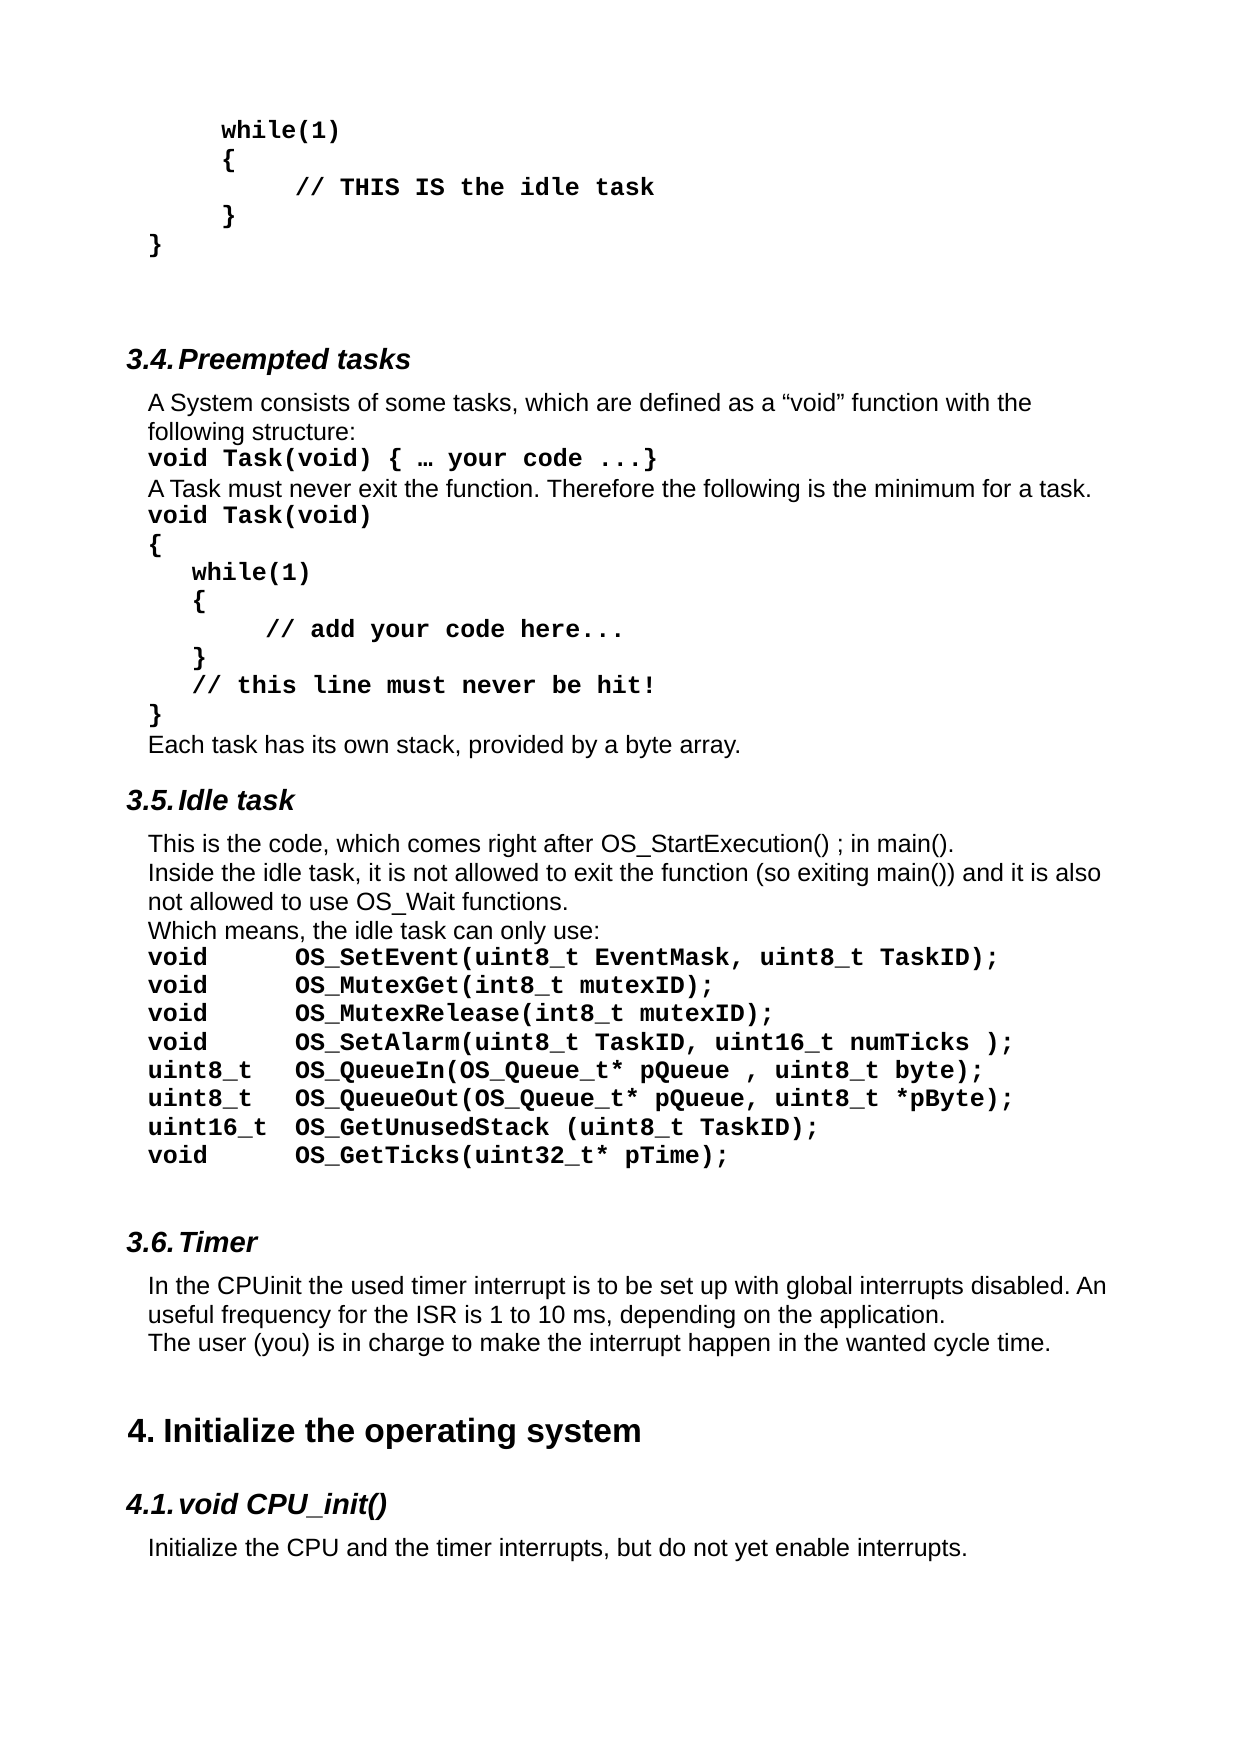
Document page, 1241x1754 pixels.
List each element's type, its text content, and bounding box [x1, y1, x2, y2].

text uint8_t OS_QueueOut(OS_Queue_t* pQueue, uint8_t *pByte); [148, 1086, 1122, 1114]
text // THIS IS the idle task [148, 175, 1122, 203]
text } [148, 231, 1122, 260]
text while(1) [192, 559, 1122, 588]
text Initialize the CPU and the timer interrupts, but do not yet enable interrupts. [148, 1533, 1122, 1562]
text } [192, 644, 1122, 673]
subtitle Preempted tasks [118, 342, 1122, 376]
text uint16_t OS_GetUnusedStack (uint8_t TaskID); [148, 1114, 1122, 1143]
text { [148, 146, 1122, 175]
text while(1) [148, 118, 1122, 146]
text This is the code, which comes right after OS_StartExecution() ; in main(). [148, 829, 1122, 858]
subtitle Initialize the operating system [118, 1411, 1122, 1449]
text } [148, 701, 1122, 729]
text void OS_MutexRelease(int8_t mutexID); [148, 1001, 1122, 1029]
text // this line must never be hit! [192, 673, 1122, 701]
text Which means, the idle task can only use: [148, 916, 1122, 944]
text In the CPUinit the used timer interrupt is to be set up with global interrupts disabled. An useful frequency for the ISR is 1 to 10 ms, depending on the application. [148, 1271, 1122, 1328]
text void OS_SetAlarm(uint8_t TaskID, uint16_t numTicks ); [148, 1029, 1122, 1058]
text Each task has its own stack, provided by a byte array. [148, 729, 1122, 758]
text // add your code here... [192, 616, 1122, 644]
text Inside the idle task, it is not allowed to exit the function (so exiting main()) and it is also not allowed to use OS_Wait functions. [148, 858, 1122, 916]
text void Task(void) [148, 503, 1122, 531]
text The user (you) is in charge to make the interrupt happen in the wanted cycle time. [148, 1328, 1122, 1357]
text { [192, 588, 1122, 616]
text } [148, 203, 1122, 231]
text A System consists of some tasks, which are defined as a “void” function with the following structure: [148, 388, 1122, 446]
text { [148, 531, 1122, 559]
subtitle Timer [118, 1225, 1122, 1258]
text A Task must never exit the function. Therefore the following is the minimum for a task. [148, 474, 1122, 503]
text void OS_GetTicks(uint32_t* pTime); [148, 1143, 1122, 1171]
text void OS_MutexGet(int8_t mutexID); [148, 973, 1122, 1001]
subtitle void CPU_init() [118, 1487, 1122, 1521]
text void Task(void) { … your code ...} [148, 446, 1122, 474]
text uint8_t OS_QueueIn(OS_Queue_t* pQueue , uint8_t byte); [148, 1058, 1122, 1086]
subtitle Idle task [118, 783, 1122, 817]
text void OS_SetEvent(uint8_t EventMask, uint8_t TaskID); [148, 944, 1122, 973]
